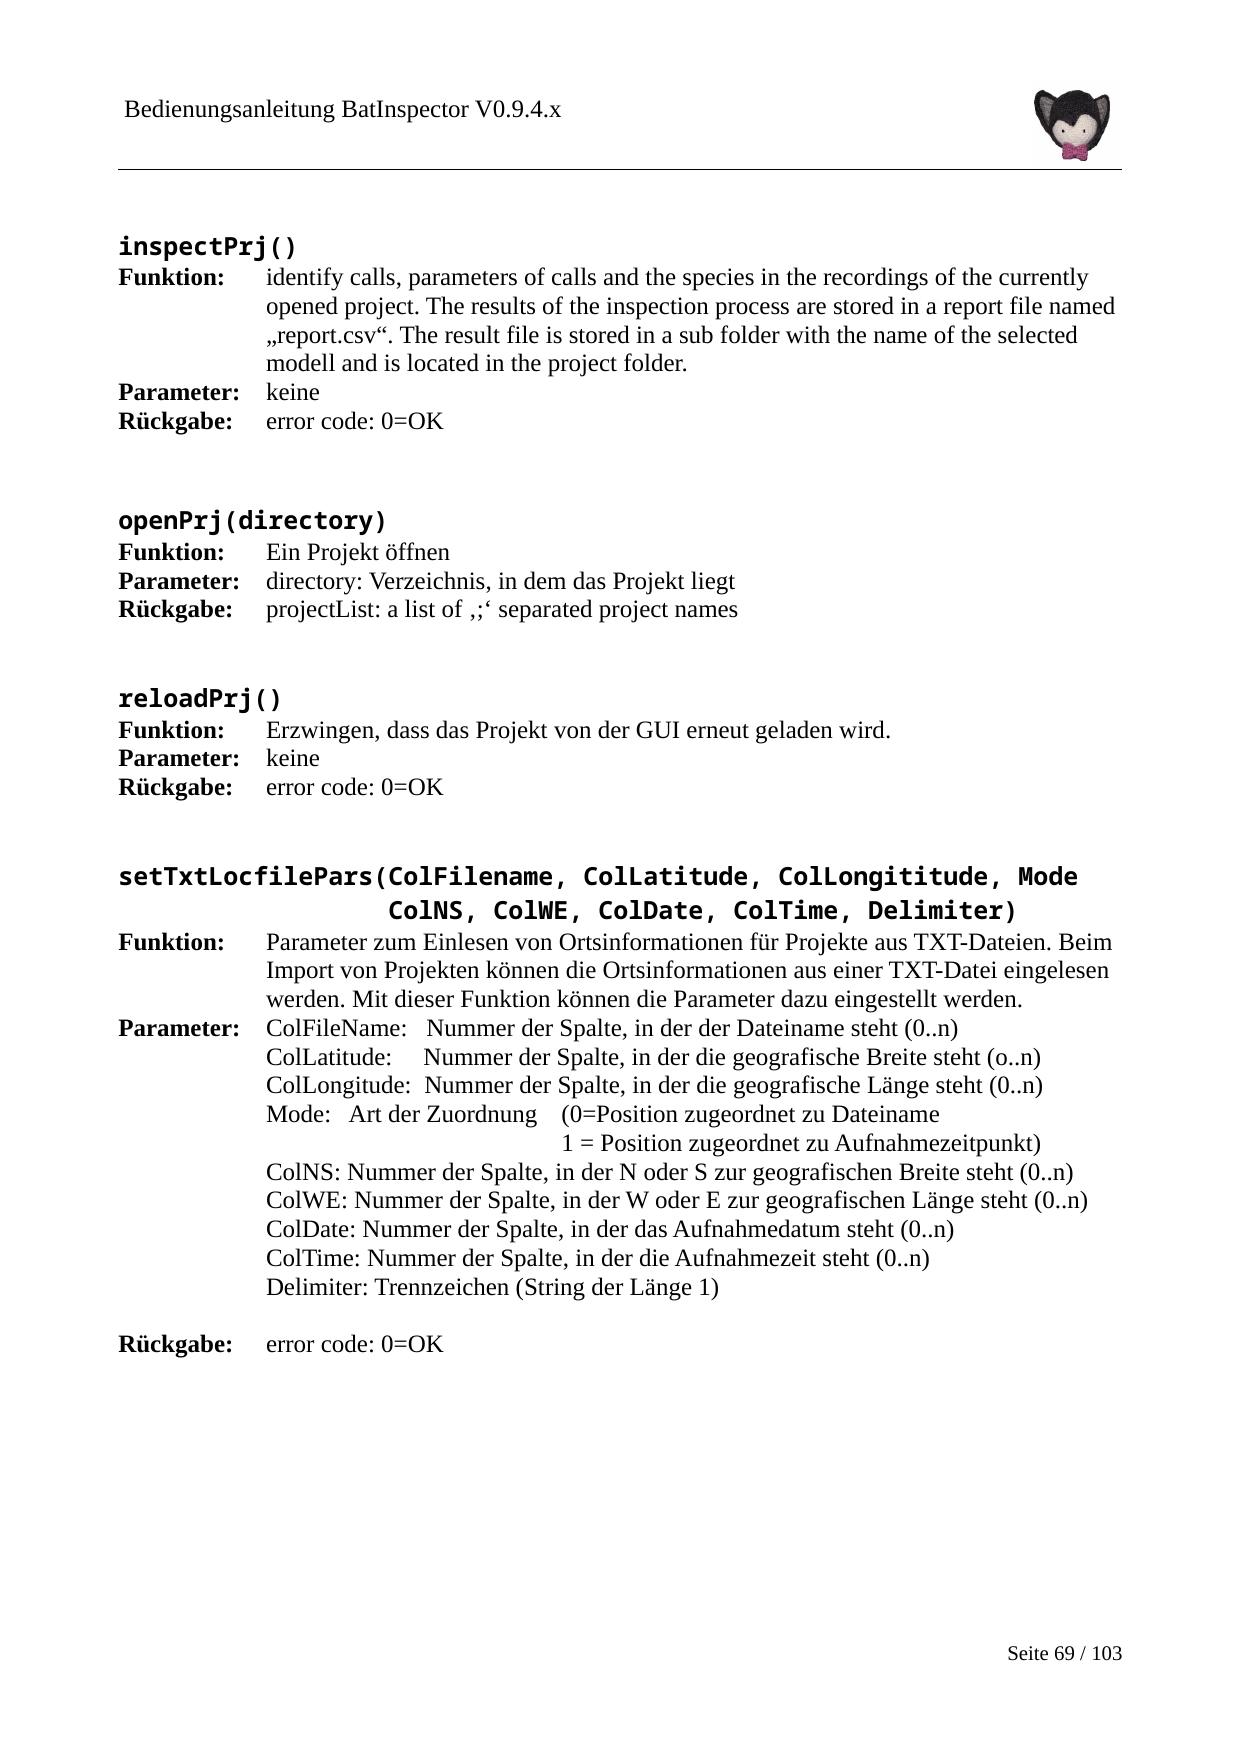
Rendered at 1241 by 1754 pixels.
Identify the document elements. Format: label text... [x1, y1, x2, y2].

text Parameter: keine Rückgabe: error code: 0=OK [118, 377, 1122, 435]
text openPrj(directory) [118, 503, 1122, 537]
picture [1030, 80, 1119, 169]
text Parameter: keine Rückgabe: error code: 0=OK [118, 743, 1122, 801]
text Funktion: Erzwingen, dass das Projekt von der GUI erneut geladen wird. [118, 715, 1122, 743]
text Funktion: Parameter zum Einlesen von Ortsinformationen für Projekte aus TXT-Dateien. Beim Import von Projekten können die Ortsinformationen aus einer TXT-Datei eingelesen werden. Mit dieser Funktion können die Parameter dazu eingestellt werden. [118, 927, 1122, 1013]
text Funktion: Ein Projekt öffnen [118, 537, 1122, 566]
text Parameter: directory: Verzeichnis, in dem das Projekt liegt Rückgabe: projectList: a list of ‚;‘ separated project names [118, 566, 1122, 623]
text reloadPrj() [118, 681, 1122, 715]
text ColLongitude: Nummer der Spalte, in der die geografische Länge steht (0..n) Mode: Art der Zuordnung (0=Position zugeordnet zu Dateiname 1 = Position zugeordnet zu Aufnahmezeitpunkt) ColNS: Nummer der Spalte, in der N oder S zur geografischen Breite steht (0..n) ColWE: Nummer der Spalte, in der W oder E zur geografischen Länge steht (0..n) ColDate: Nummer der Spalte, in der das Aufnahmedatum steht (0..n) ColTime: Nummer der Spalte, in der die Aufnahmezeit steht (0..n) Delimiter: Trennzeichen (String der Länge 1) Rückgabe: error code: 0=OK [118, 1070, 1122, 1358]
text ColNS, ColWE, ColDate, ColTime, Delimiter) [118, 893, 1122, 927]
text setTxtLocfilePars(ColFilename, ColLatitude, ColLongititude, Mode [118, 858, 1122, 893]
text inspectPrj() [118, 228, 1122, 262]
text Funktion: identify calls, parameters of calls and the species in the recordings of the currently opened project. The results of the inspection process are stored in a report file named „report.csv“. The result file is stored in a sub folder with the name of the selected modell and is located in the project folder. [118, 262, 1122, 377]
text Parameter: ColFileName: Nummer der Spalte, in der der Dateiname steht (0..n) ColLatitude: Nummer der Spalte, in der die geografische Breite steht (o..n) [118, 1013, 1122, 1070]
